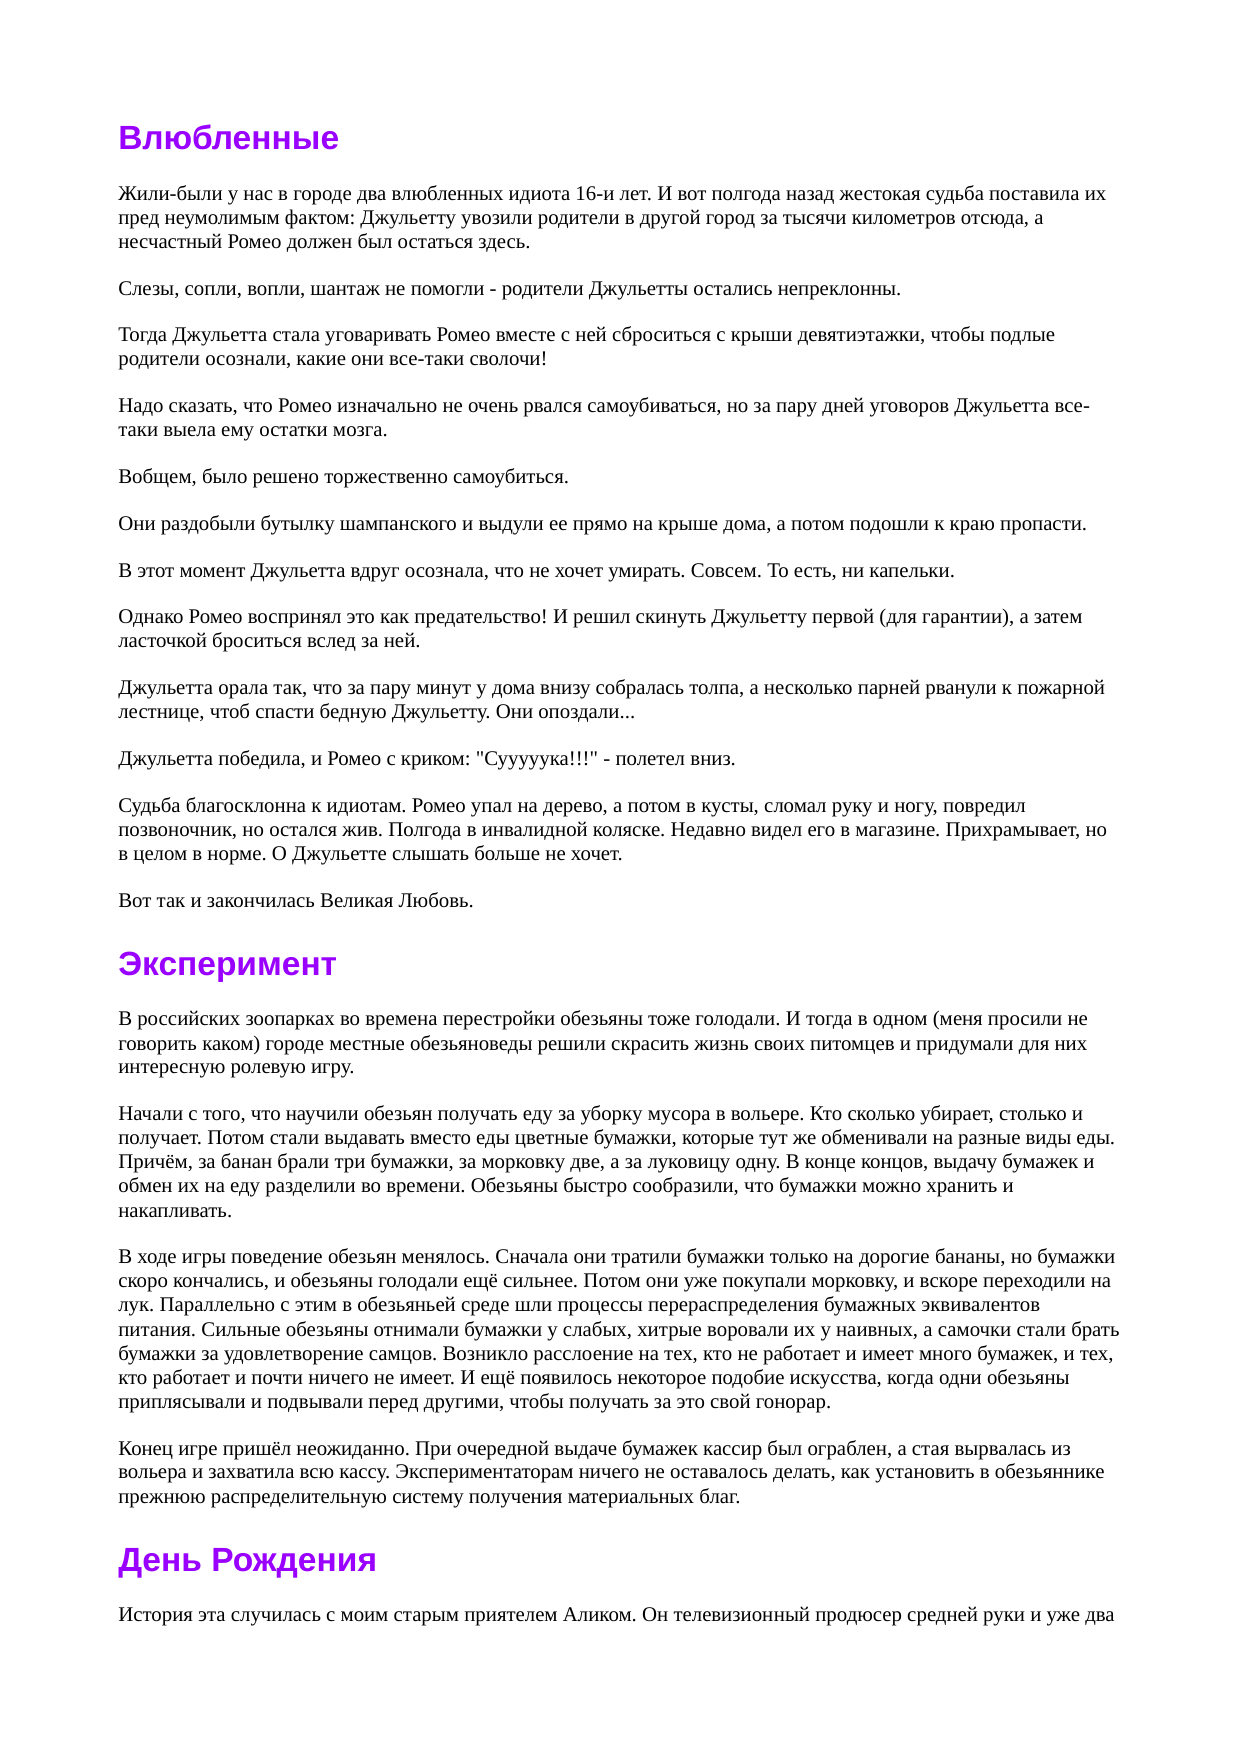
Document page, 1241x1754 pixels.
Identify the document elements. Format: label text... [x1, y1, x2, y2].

text Судьба благосклонна к идиотам. Ромео упал на дерево, а потом в кусты, сломал руку и ногу, повредил позвоночник, но остался жив. Полгода в инвалидной коляске. Недавно видел его в магазине. Прихрамывает, но в целом в норме. О Джульетте слышать больше не хочет. [118, 793, 1122, 865]
text Слезы, сопли, вопли, шантаж не помогли - родители Джульетты остались непреклонны. [118, 276, 1122, 299]
text Вобщем, было решено торжественно самоубиться. [118, 464, 1122, 488]
text Однако Ромео воспринял это как предательство! И решил скинуть Джульетту первой (для гарантии), а затем ласточкой броситься вслед за ней. [118, 604, 1122, 652]
subtitle Влюбленные [118, 118, 1122, 157]
subtitle Эксперимент [118, 944, 1122, 982]
text Начали с того, что научили обезьян получать еду за уборку мусора в вольере. Кто сколько убирает, столько и получает. Потом стали выдавать вместо еды цветные бумажки, которые тут же обменивали на разные виды еды. Причём, за банан брали три бумажки, за морковку две, а за луковицу одну. В конце концов, выдачу бумажек и обмен их на еду разделили во времени. Обезьяны быстро сообразили, что бумажки можно хранить и накапливать. [118, 1101, 1122, 1222]
text Конец игре пришёл неожиданно. При очередной выдаче бумажек кассир был ограблен, а стая вырвалась из вольера и захватила всю кассу. Экспериментаторам ничего не оставалось делать, как установить в обезьяннике прежнюю распределительную систему получения материальных благ. [118, 1435, 1122, 1508]
text В ходе игры поведение обезьян менялось. Сначала они тратили бумажки только на дорогие бананы, но бумажки скоро кончались, и обезьяны голодали ещё сильнее. Потом они уже покупали морковку, и вскоре переходили на лук. Параллельно с этим в обезьяньей среде шли процессы перераспределения бумажных эквивалентов питания. Сильные обезьяны отнимали бумажки у слабых, хитрые воровали их у наивных, а самочки стали брать бумажки за удовлетворение самцов. Возникло расслоение на тех, кто не работает и имеет много бумажек, и тех, кто работает и почти ничего не имеет. И ещё появилось некоторое подобие искусства, когда одни обезьяны приплясывали и подвывали перед другими, чтобы получать за это свой гонорар. [118, 1244, 1122, 1413]
subtitle День Рождения [118, 1540, 1122, 1578]
text Тогда Джульетта стала уговаривать Ромео вместе с ней сброситься с крыши девятиэтажки, чтобы подлые родители осознали, какие они все-таки сволочи! [118, 322, 1122, 370]
text Надо сказать, что Ромео изначально не очень рвался самоубиваться, но за пару дней уговоров Джульетта все-таки выела ему остатки мозга. [118, 393, 1122, 441]
text Жили-были у нас в городе два влюбленных идиота 16-и лет. И вот полгода назад жестокая судьба поставила их пред неумолимым фактом: Джульетту увозили родители в другой город за тысячи километров отсюда, а несчастный Ромео должен был остаться здесь. [118, 181, 1122, 253]
text История эта случилась с моим старым приятелем Аликом. Он телевизион­ный продюсер средней руки и уже два [118, 1602, 1122, 1626]
text Джульетта победила, и Ромео с криком: "Сууууука!!!" - полетел вниз. [118, 746, 1122, 770]
text Вот так и закончилась Великая Любовь. [118, 888, 1122, 912]
text Они раздобыли бутылку шампанского и выдули ее прямо на крыше дома, а потом подошли к краю пропасти. [118, 511, 1122, 535]
text В этот момент Джульетта вдруг осознала, что не хочет умирать. Совсем. То есть, ни капельки. [118, 557, 1122, 582]
text В российских зоопарках во времена перестройки обезьяны тоже голодали. И тогда в одном (меня просили не говорить каком) городе местные обезьяноведы решили скрасить жизнь своих питомцев и придумали для них интересную ролевую игру. [118, 1006, 1122, 1078]
text Джульетта орала так, что за пару минут у дома внизу собралась толпа, а несколько парней рванули к пожарной лестнице, чтоб спасти бедную Джульетту. Они опоздали... [118, 675, 1122, 723]
